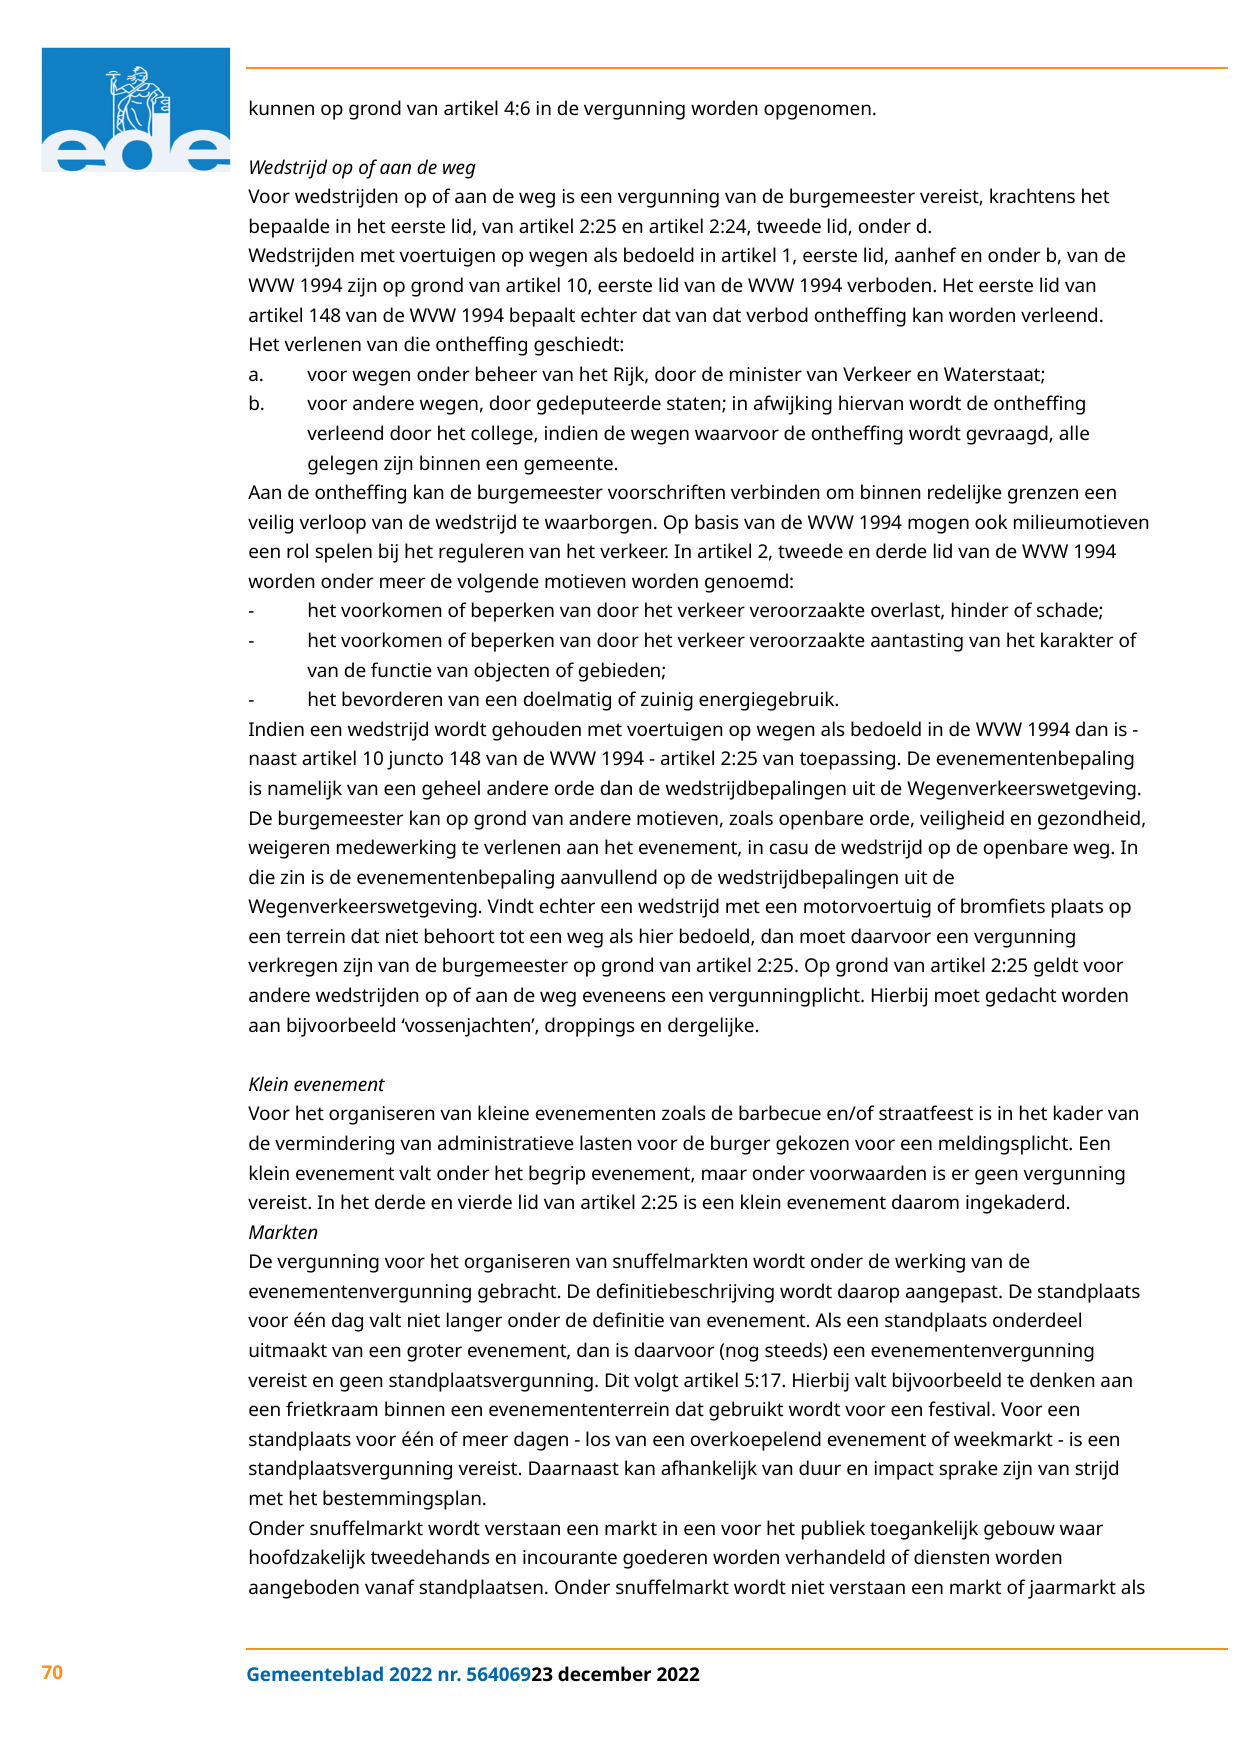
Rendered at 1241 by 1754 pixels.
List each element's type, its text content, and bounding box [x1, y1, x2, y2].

text Klein evenement [248, 1071, 1152, 1097]
text Wedstrijden met voertuigen op wegen als bedoeld in artikel 1, eerste lid, aanhef en onder b, van de WVW 1994 zijn op grond van artikel 10, eerste lid van de WVW 1994 verboden. Het eerste lid van artikel 148 van de WVW 1994 bepaalt echter dat van dat verbod ontheffing kan worden verleend. [248, 243, 1152, 328]
text Onder snuffelmarkt wordt verstaan een markt in een voor het publiek toegankelijk gebouw waar hoofdzakelijk tweedehands en incourante goederen worden verhandeld of diensten worden aangeboden vanaf standplaatsen. Onder snuffelmarkt wordt niet verstaan een markt of jaarmarkt als [248, 1515, 1152, 1600]
text kunnen op grond van artikel 4:6 in de vergunning worden opgenomen. [248, 95, 1152, 121]
text Aan de ontheffing kan de burgemeester voorschriften verbinden om binnen redelijke grenzen een veilig verloop van de wedstrijd te waarborgen. Op basis van de WVW 1994 mogen ook milieumotieven een rol spelen bij het reguleren van het verkeer. In artikel 2, tweede en derde lid van de WVW 1994 worden onder meer de volgende motieven worden genoemd: [248, 479, 1152, 594]
text Voor wedstrijden op of aan de weg is een vergunning van de burgemeester vereist, krachtens het bepaalde in het eerste lid, van artikel 2:25 en artikel 2:24, tweede lid, onder d. [248, 183, 1152, 239]
list het voorkomen of beperken van door het verkeer veroorzaakte overlast, hinder of schade; [248, 598, 1152, 623]
text Het verlenen van die ontheffing geschiedt: [248, 331, 1152, 357]
list voor wegen onder beheer van het Rijk, door de minister van Verkeer en Waterstaat; [248, 361, 1152, 387]
list het bevorderen van een doelmatig of zuinig energiegebruik. [248, 686, 1152, 712]
text De vergunning voor het organiseren van snuffelmarkten wordt onder de werking van de evenementenvergunning gebracht. De definitiebeschrijving wordt daarop aangepast. De standplaats voor één dag valt niet langer onder de definitie van evenement. Als een standplaats onderdeel uitmaakt van een groter evenement, dan is daarvoor (nog steeds) een evenementenvergunning vereist en geen standplaatsvergunning. Dit volgt artikel 5:17. Hierbij valt bijvoorbeeld te denken aan een frietkraam binnen een evenemententerrein dat gebruikt wordt voor een festival. Voor een standplaats voor één of meer dagen - los van een overkoepelend evenement of weekmarkt - is een standplaatsvergunning vereist. Daarnaast kan afhankelijk van duur en impact sprake zijn van strijd met het bestemmingsplan. [248, 1248, 1152, 1511]
text Voor het organiseren van kleine evenementen zoals de barbecue en/of straatfeest is in het kader van de vermindering van administratieve lasten voor de burger gekozen voor een meldingsplicht. Een klein evenement valt onder het begrip evenement, maar onder voorwaarden is er geen vergunning vereist. In het derde en vierde lid van artikel 2:25 is een klein evenement daarom ingekaderd. [248, 1101, 1152, 1215]
text Indien een wedstrijd wordt gehouden met voertuigen op wegen als bedoeld in de WVW 1994 dan is - naast artikel 10 juncto 148 van de WVW 1994 - artikel 2:25 van toepassing. De evenementenbepaling is namelijk van een geheel andere orde dan de wedstrijdbepalingen uit de Wegenverkeerswetgeving. De burgemeester kan op grond van andere motieven, zoals openbare orde, veiligheid en gezondheid, weigeren medewerking te verlenen aan het evenement, in casu de wedstrijd op de openbare weg. In die zin is de evenementenbepaling aanvullend op de wedstrijdbepalingen uit de Wegenverkeerswetgeving. Vindt echter een wedstrijd met een motorvoertuig of bromfiets plaats op een terrein dat niet behoort tot een weg als hier bedoeld, dan moet daarvoor een vergunning verkregen zijn van de burgemeester op grond van artikel 2:25. Op grond van artikel 2:25 geldt voor andere wedstrijden op of aan de weg eveneens een vergunningplicht. Hierbij moet gedacht worden aan bijvoorbeeld ‘vossenjachten’, droppings en dergelijke. [248, 716, 1152, 1038]
text Markten [248, 1219, 1152, 1245]
text Wedstrijd op of aan de weg [248, 154, 1152, 180]
list voor andere wegen, door gedeputeerde staten; in afwijking hiervan wordt de ontheffing verleend door het college, indien de wegen waarvoor de ontheffing wordt gevraagd, alle gelegen zijn binnen een gemeente. [248, 391, 1152, 476]
list het voorkomen of beperken van door het verkeer veroorzaakte aantasting van het karakter of van de functie van objecten of gebieden; [248, 627, 1152, 683]
picture [41, 47, 231, 172]
